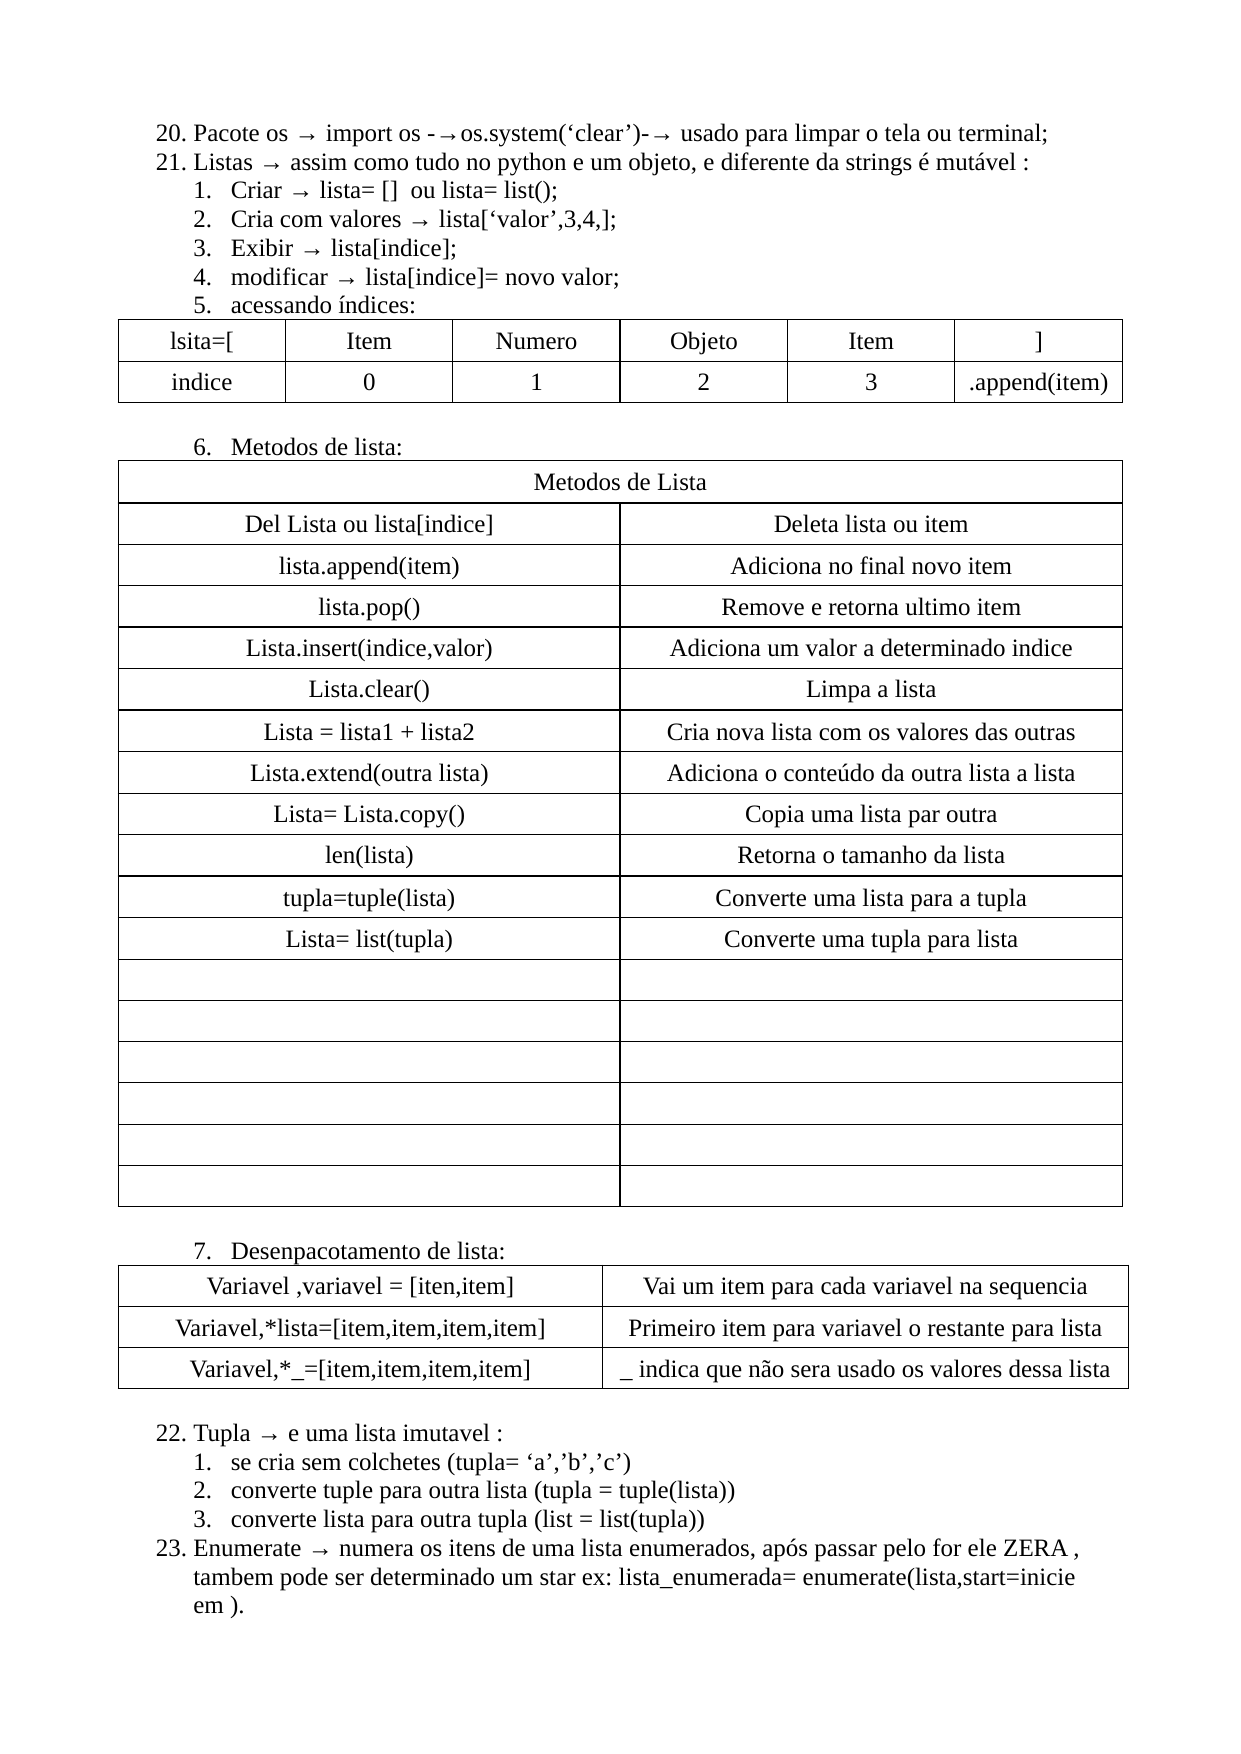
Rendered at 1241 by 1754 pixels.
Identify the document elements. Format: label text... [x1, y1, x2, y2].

table_cell Remove e retorna ultimo item [621, 586, 1122, 626]
table_cell [621, 1166, 1122, 1206]
list Exibir → lista[indice]; [193, 233, 1122, 262]
list Pacote os → import os -→os.system(‘clear’)-→ usado para limpar o tela ou terminal; [156, 118, 1122, 147]
table_cell Converte uma tupla para lista [621, 918, 1122, 958]
table_cell 0 [286, 362, 452, 402]
list Cria com valores → lista[‘valor’,3,4,]; [193, 204, 1122, 233]
table_header lsita=[ [119, 320, 285, 361]
table_cell [119, 1125, 619, 1165]
table_cell Limpa a lista [621, 669, 1122, 709]
list se cria sem colchetes (tupla= ‘a’,’b’,’c’) [193, 1447, 1122, 1476]
table_cell lista.append(item) [119, 545, 619, 585]
table_header Metodos de Lista [119, 461, 1122, 502]
table_cell len(lista) [119, 835, 619, 875]
table_header Item [286, 320, 452, 361]
table_header Numero [453, 320, 619, 361]
table_cell .append(item) [955, 362, 1122, 402]
list Desenpacotamento de lista: [193, 1236, 1122, 1264]
table_header ] [955, 320, 1122, 361]
table_cell Adiciona um valor a determinado indice [621, 628, 1122, 668]
table_cell Lista.clear() [119, 669, 619, 709]
table_header tupla=tuple(lista) [119, 877, 619, 917]
table_cell [119, 1042, 619, 1082]
table_cell 3 [788, 362, 954, 402]
table_cell Variavel,*lista=[item,item,item,item] [119, 1307, 602, 1347]
table_cell Lista.extend(outra lista) [119, 752, 619, 792]
table_cell indice [119, 362, 285, 402]
table_cell [621, 960, 1122, 1000]
table_cell [621, 1083, 1122, 1123]
table_cell [621, 1125, 1122, 1165]
table_cell Adiciona o conteúdo da outra lista a lista [621, 752, 1122, 792]
table_header Variavel ,variavel = [iten,item] [119, 1266, 602, 1306]
table_cell 2 [621, 362, 787, 402]
table_cell lista.pop() [119, 586, 619, 626]
table_cell Copia uma lista par outra [621, 794, 1122, 834]
table_header Objeto [621, 320, 787, 361]
table_header Item [788, 320, 954, 361]
table_cell Retorna o tamanho da lista [621, 835, 1122, 875]
list converte tuple para outra lista (tupla = tuple(lista)) [193, 1476, 1122, 1504]
list Tupla → e uma lista imutavel : [156, 1418, 1122, 1447]
table_cell [621, 1001, 1122, 1041]
list modificar → lista[indice]= novo valor; [193, 262, 1122, 291]
table_cell Lista= Lista.copy() [119, 794, 619, 834]
table_cell [119, 1001, 619, 1041]
table_cell [119, 1166, 619, 1206]
table_header Converte uma lista para a tupla [621, 877, 1122, 917]
table_cell 1 [453, 362, 619, 402]
list Metodos de lista: [193, 432, 1122, 460]
table_cell _ indica que não sera usado os valores dessa lista [603, 1348, 1128, 1388]
table_cell Variavel,*_=[item,item,item,item] [119, 1348, 602, 1388]
table_cell Lista.insert(indice,valor) [119, 628, 619, 668]
list acessando índices: [193, 291, 1122, 319]
table_cell Adiciona no final novo item [621, 545, 1122, 585]
table_cell [621, 1042, 1122, 1082]
list converte lista para outra tupla (list = list(tupla)) [193, 1504, 1122, 1533]
table_cell Lista= list(tupla) [119, 918, 619, 958]
list Listas → assim como tudo no python e um objeto, e diferente da strings é mutável : [156, 147, 1122, 176]
table_header Cria nova lista com os valores das outras [621, 711, 1122, 751]
table_header Lista = lista1 + lista2 [119, 711, 619, 751]
table_cell Primeiro item para variavel o restante para lista [603, 1307, 1128, 1347]
table_cell [119, 1083, 619, 1123]
table_header Del Lista ou lista[indice] [119, 504, 619, 544]
list Enumerate → numera os itens de uma lista enumerados, após passar pelo for ele ZERA , tambem pode ser determinado um star ex: lista_enumerada= enumerate(lista,start=inicie em ). [156, 1533, 1122, 1619]
table_header Deleta lista ou item [621, 504, 1122, 544]
table_cell [119, 960, 619, 1000]
list Criar → lista= [] ou lista= list(); [193, 176, 1122, 204]
table_header Vai um item para cada variavel na sequencia [603, 1266, 1128, 1306]
